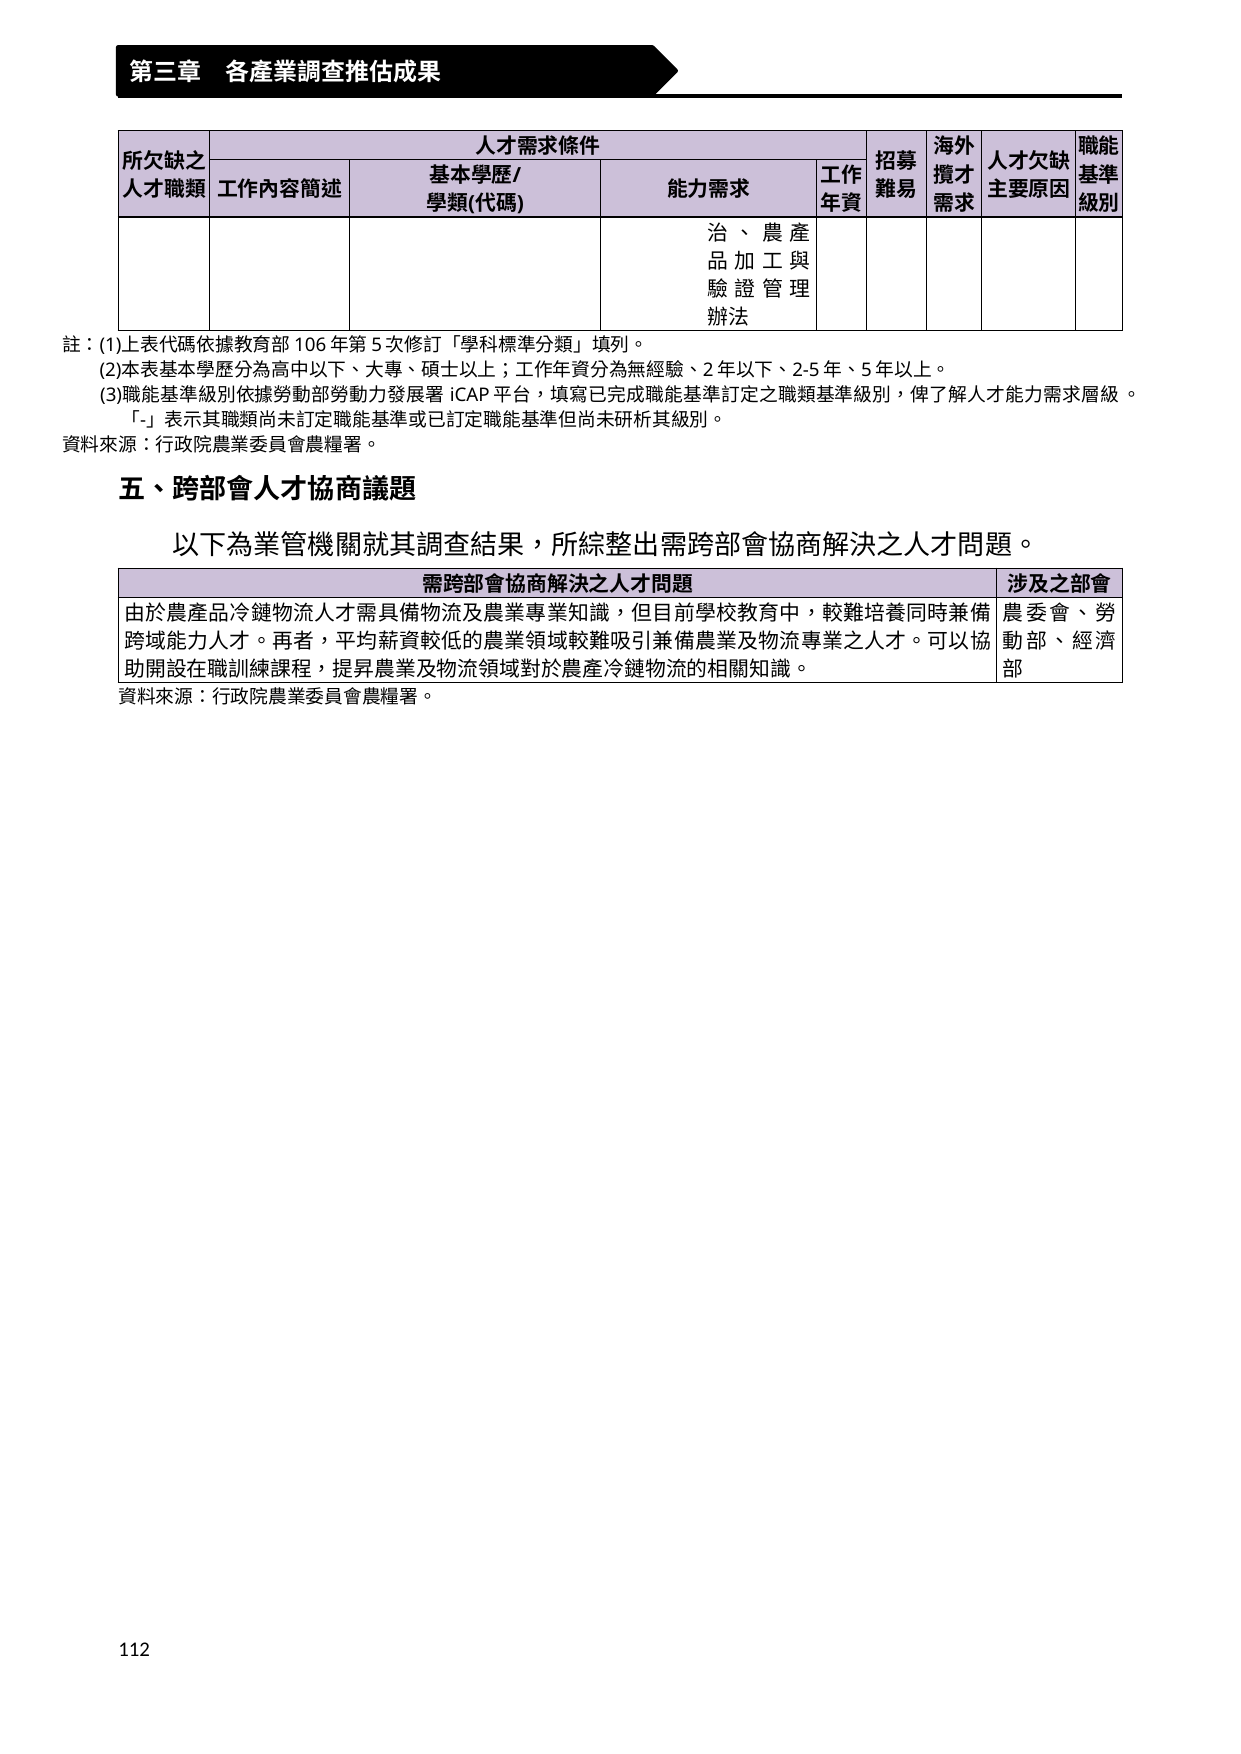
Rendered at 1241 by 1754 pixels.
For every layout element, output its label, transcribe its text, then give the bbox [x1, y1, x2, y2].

table_header 招募難易 [867, 131, 926, 216]
text 註：(1)上表代碼依據教育部106年第5次修訂「學科標準分類」填列。 [62, 331, 1122, 356]
table_cell - [1076, 218, 1122, 330]
table_cell 農委會、勞動部、經濟部 [997, 598, 1122, 682]
table_header 人才需求條件 [210, 131, 866, 159]
text 五、跨部會人才協商議題 [118, 467, 1122, 506]
table_cell 由於農產品冷鏈物流人才需具備物流及農業專業知識，但目前學校教育中，較難培養同時兼備跨域能力人才。再者，平均薪資較低的農業領域較難吸引兼備農業及物流專業之人才。可以協助開設在職訓練課程，提昇農業及物流領域對於農產冷鏈物流的相關知識。 [119, 598, 996, 682]
table_cell [119, 218, 209, 330]
table_header 涉及之部會 [997, 569, 1122, 597]
text (2)本表基本學歷分為高中以下、大專、碩士以上；工作年資分為無經驗、2年以下、2-5年、5年以上。 [62, 356, 1122, 381]
table_header 海外攬才需求 [927, 131, 981, 216]
table_cell [927, 218, 981, 330]
text 資料來源：行政院農業委員會農糧署。 [118, 683, 1122, 709]
table_cell [867, 218, 926, 330]
table_cell [817, 218, 866, 330]
text 以下為業管機關就其調查結果，所綜整出需跨部會協商解決之人才問題。 [118, 518, 1122, 563]
table_cell 工作 年資 [817, 160, 866, 216]
text 資料來源：行政院農業委員會農糧署。 [62, 431, 1122, 456]
table_cell 基本學歷/ 學類(代碼) [350, 160, 600, 216]
table_cell [350, 218, 600, 330]
table_header 職能基準級別 [1076, 131, 1122, 216]
table_cell 能力需求 [601, 160, 816, 216]
table_header 需跨部會協商解決之人才問題 [119, 569, 996, 597]
text (3)職能基準級別依據勞動部勞動力發展署iCAP平台，填寫已完成職能基準訂定之職類基準級別，俾了解人才能力需求層級。「-」表示其職類尚未訂定職能基準或已訂定職能基準但尚未研析其級別。 [62, 381, 1122, 431]
table_cell 工作內容簡述 [210, 160, 349, 216]
table_header 人才欠缺主要原因 [982, 131, 1075, 216]
table_cell [210, 218, 349, 330]
table_cell [982, 218, 1075, 330]
table_header 所欠缺之 人才職類 [119, 131, 209, 216]
table_cell 治、農產品加工與驗證管理辦法 [601, 218, 816, 330]
